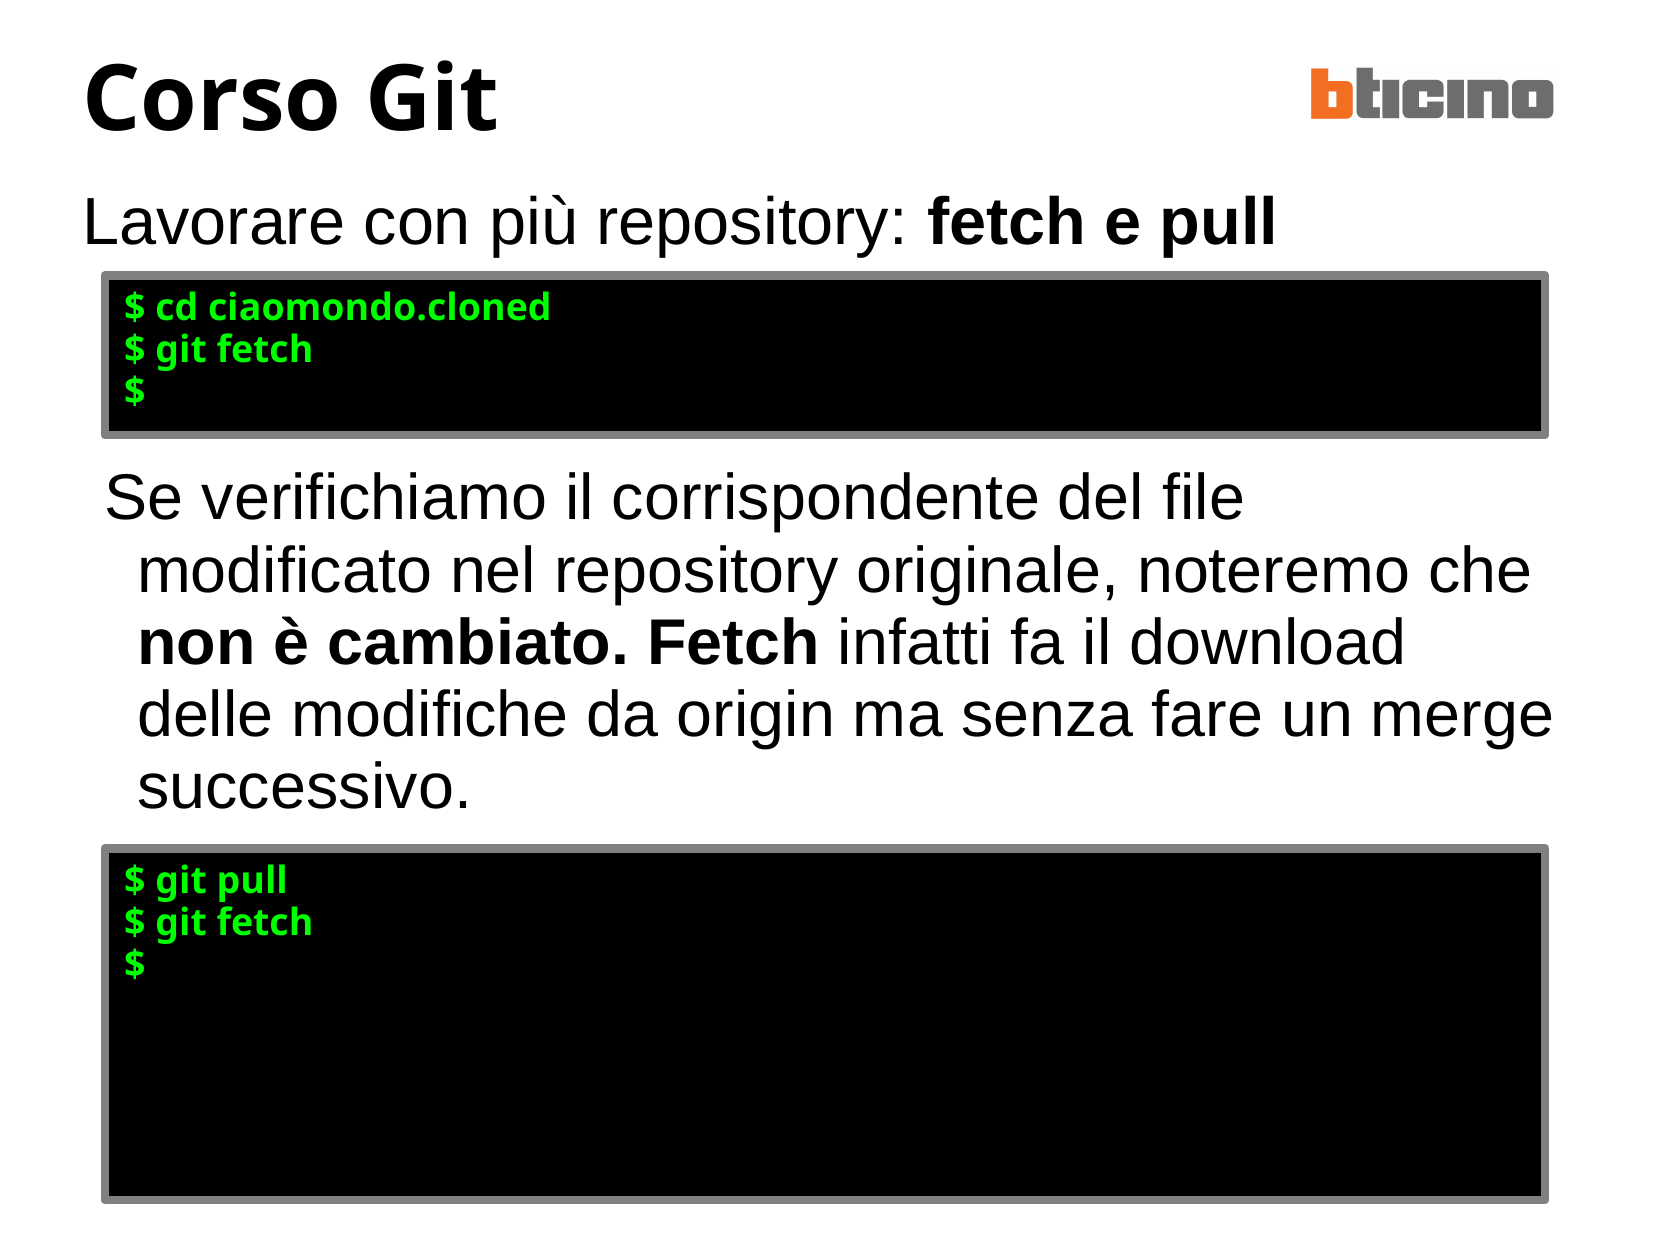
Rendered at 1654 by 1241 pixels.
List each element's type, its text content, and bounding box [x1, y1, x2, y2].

text_box $ git pull $ git fetch $ [105, 848, 1546, 1201]
text_box $ cd ciaomondo.cloned $ git fetch $ [105, 275, 1546, 436]
list Se verifichiamo il corrispondente del file modificato nel repository originale, noteremo che non è cambiato. Fetch infatti fa il download delle modifiche da origin ma senza fare un merge successivo. [82, 457, 1561, 826]
title Corso Git [82, 48, 1570, 151]
list Lavorare con più repository: fetch e pull [82, 180, 1561, 270]
